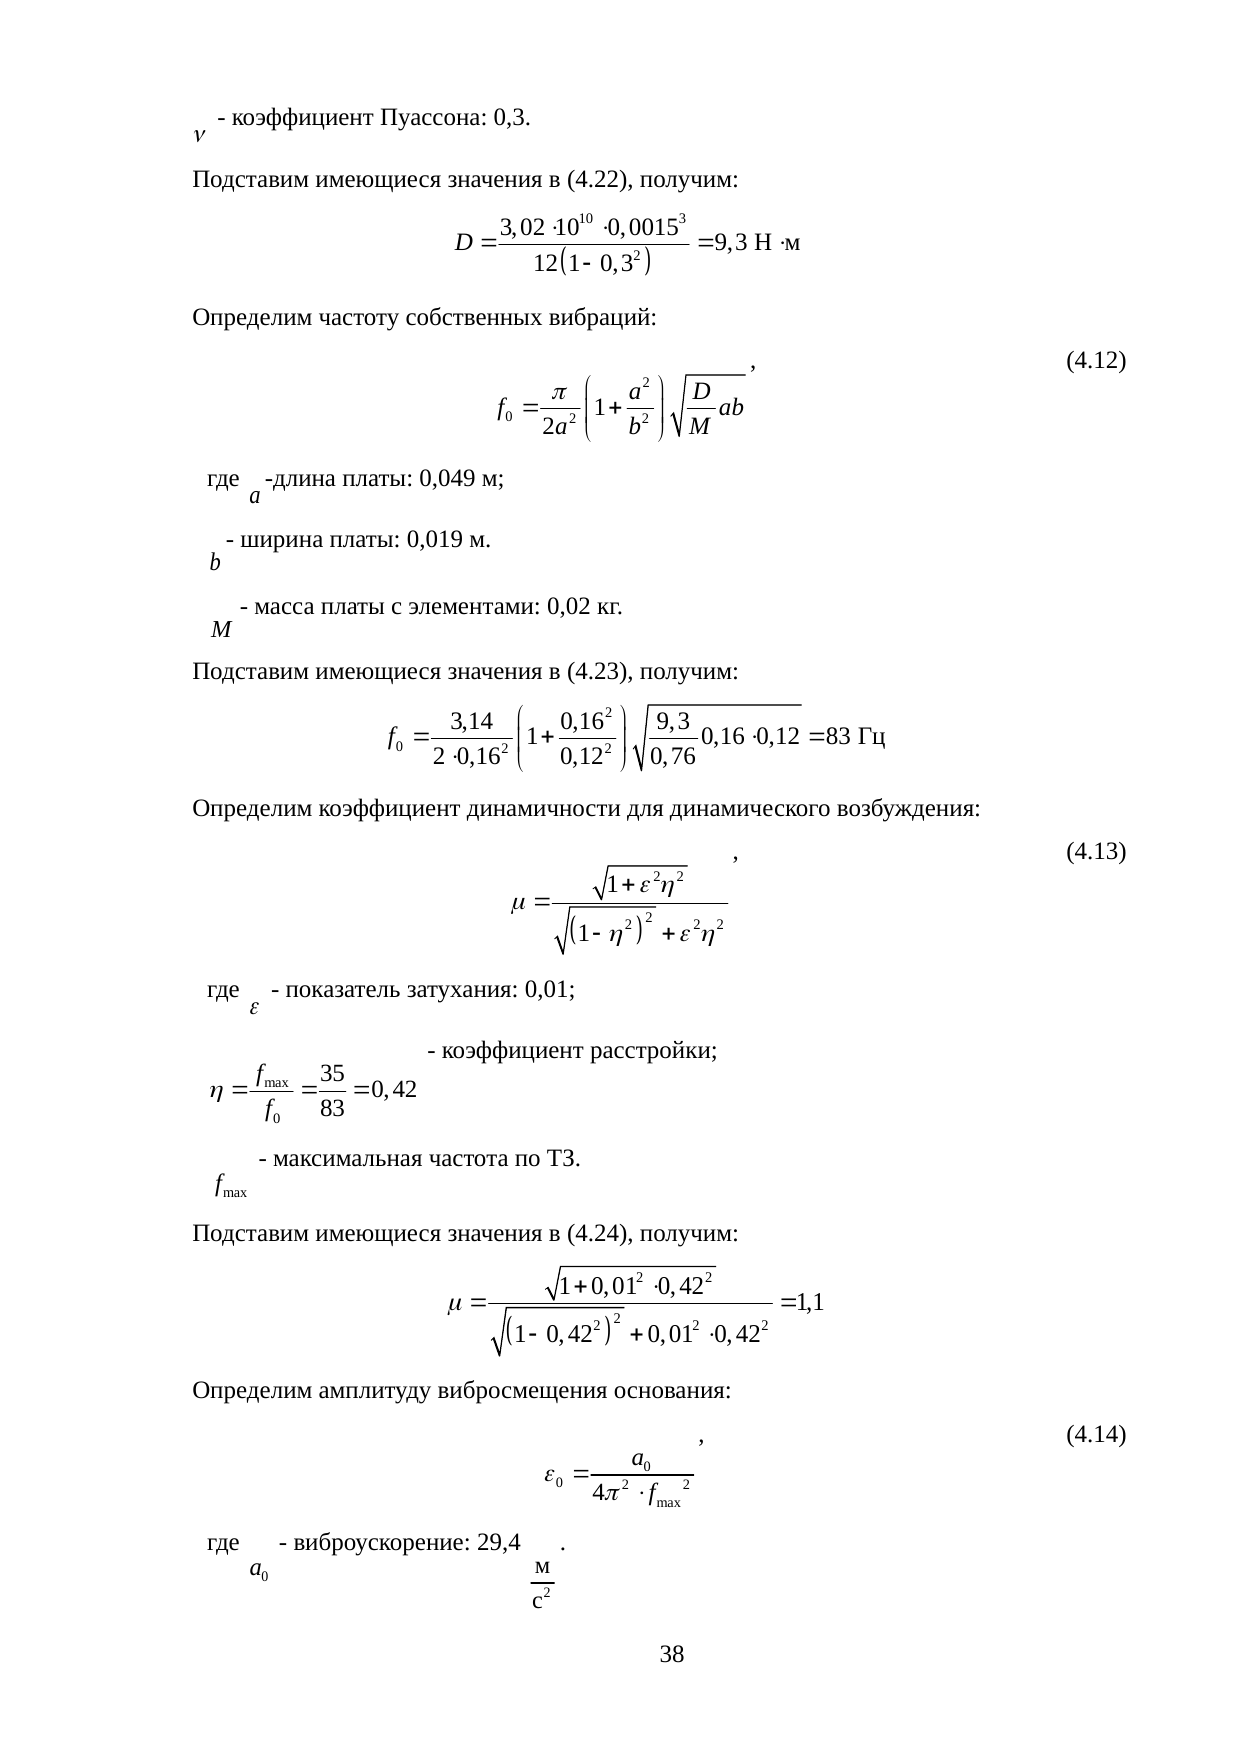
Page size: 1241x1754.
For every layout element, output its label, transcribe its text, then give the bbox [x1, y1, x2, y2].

text , (4.12) [118, 346, 1152, 448]
text где - виброускорение: 29,4 . [118, 1527, 1152, 1614]
text Подставим имеющиеся значения в (4.24), получим: [118, 1218, 1152, 1247]
text где -длина платы: 0,049 м; [118, 463, 1152, 510]
text , (4.14) [118, 1419, 1152, 1512]
text - масса платы с элементами: 0,02 кг. [118, 591, 1152, 641]
text - максимальная частота по ТЗ. [118, 1143, 1152, 1204]
text Подставим имеющиеся значения в (4.23), получим: [118, 656, 1152, 684]
text - коэффициент расстройки; [118, 1035, 1152, 1128]
text - коэффициент Пуассона: 0,3. [118, 102, 1152, 149]
text Определим частоту собственных вибраций: [118, 302, 1152, 331]
text , (4.13) [118, 836, 1152, 959]
text Подставим имеющиеся значения в (4.22), получим: [118, 164, 1152, 192]
text - ширина платы: 0,019 м. [118, 524, 1152, 577]
text Определим амплитуду вибросмещения основания: [118, 1376, 1152, 1404]
text где - показатель затухания: 0,01; [118, 974, 1152, 1021]
text Определим коэффициент динамичности для динамического возбуждения: [118, 793, 1152, 822]
